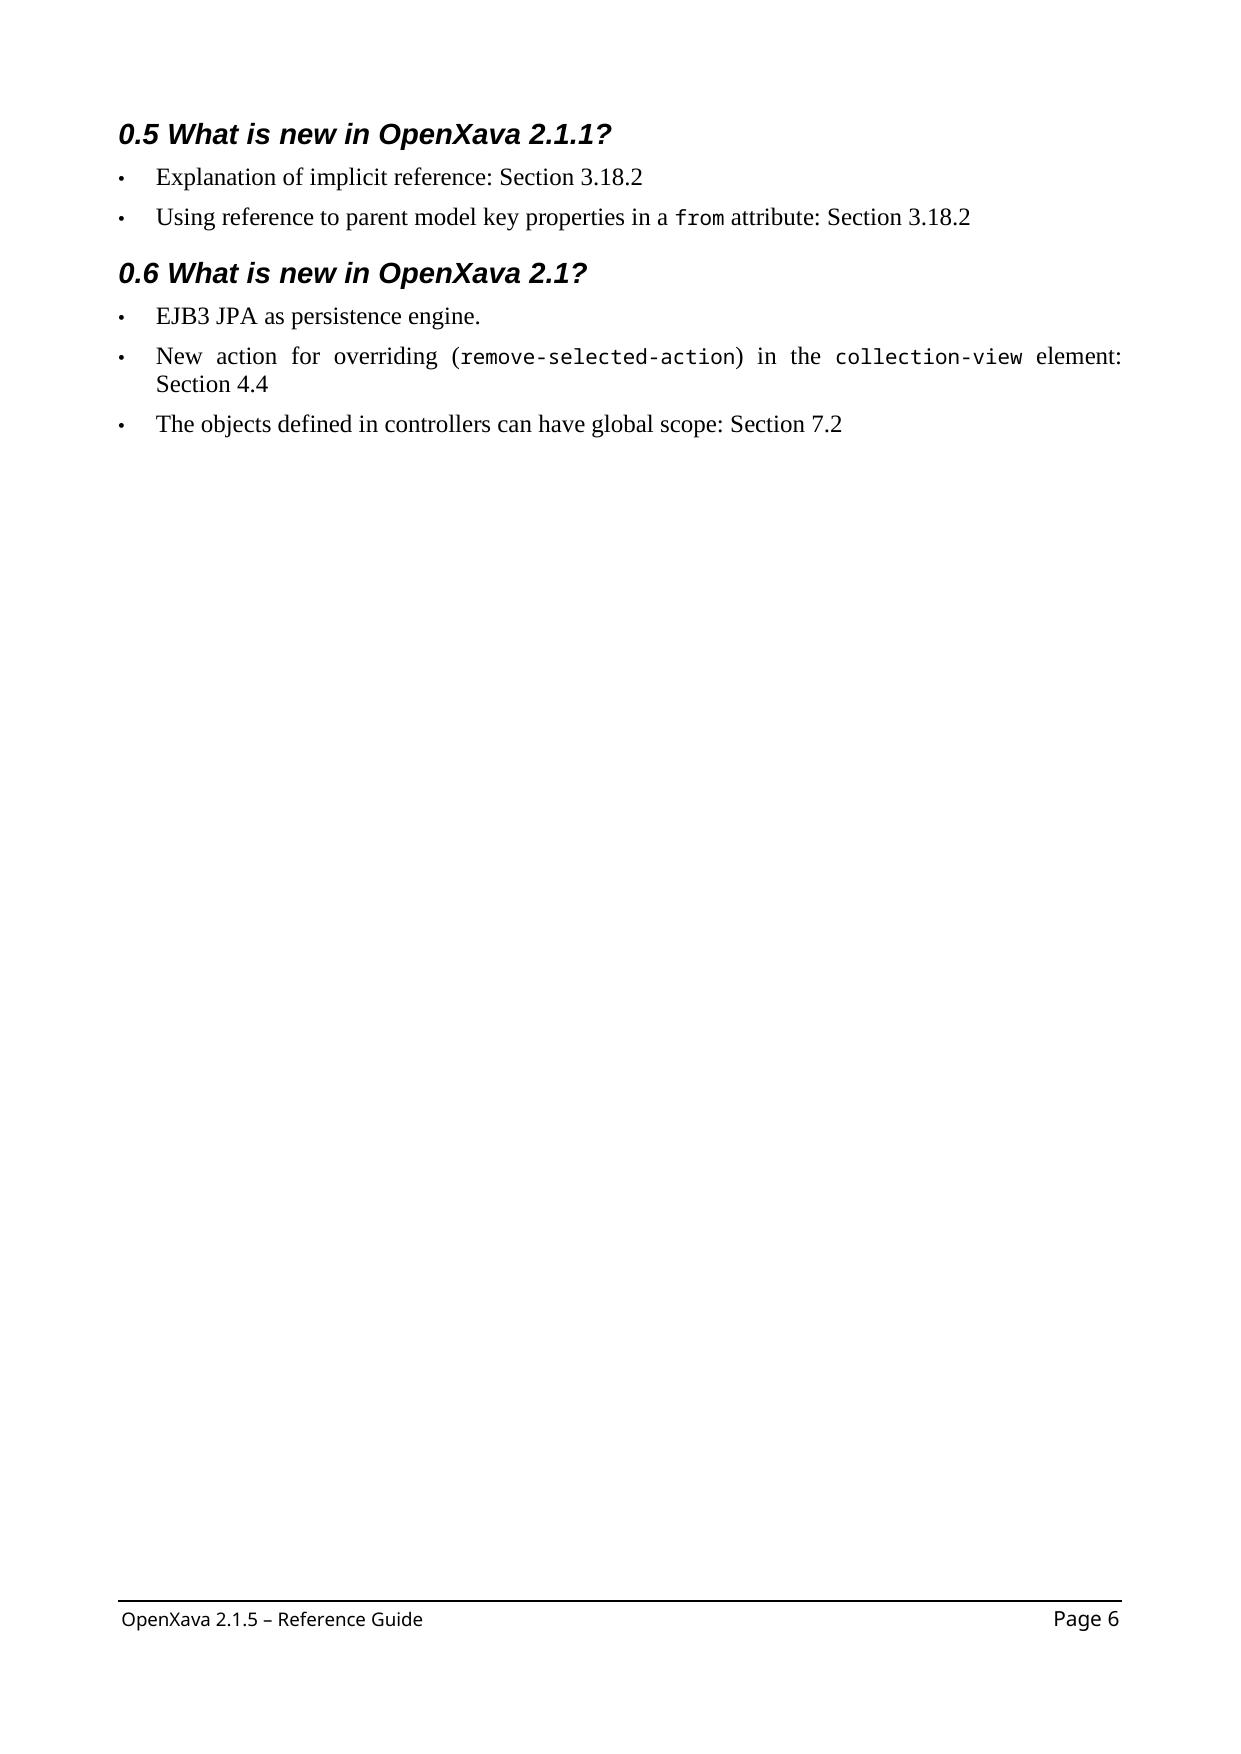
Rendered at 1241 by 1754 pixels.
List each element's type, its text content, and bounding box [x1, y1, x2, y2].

list EJB3 JPA as persistence engine. [118, 302, 1122, 330]
list Using reference to parent model key properties in a from attribute: Section 3.18.2 [118, 203, 1122, 232]
list New action for overriding (remove-selected-action) in the collection-view element: Section 4.4 [118, 342, 1122, 398]
subtitle What is new in OpenXava 2.1.1? [118, 118, 1122, 151]
list Explanation of implicit reference: Section 3.18.2 [118, 163, 1122, 191]
list The objects defined in controllers can have global scope: Section 7.2 [118, 411, 1122, 438]
subtitle What is new in OpenXava 2.1? [118, 257, 1122, 289]
